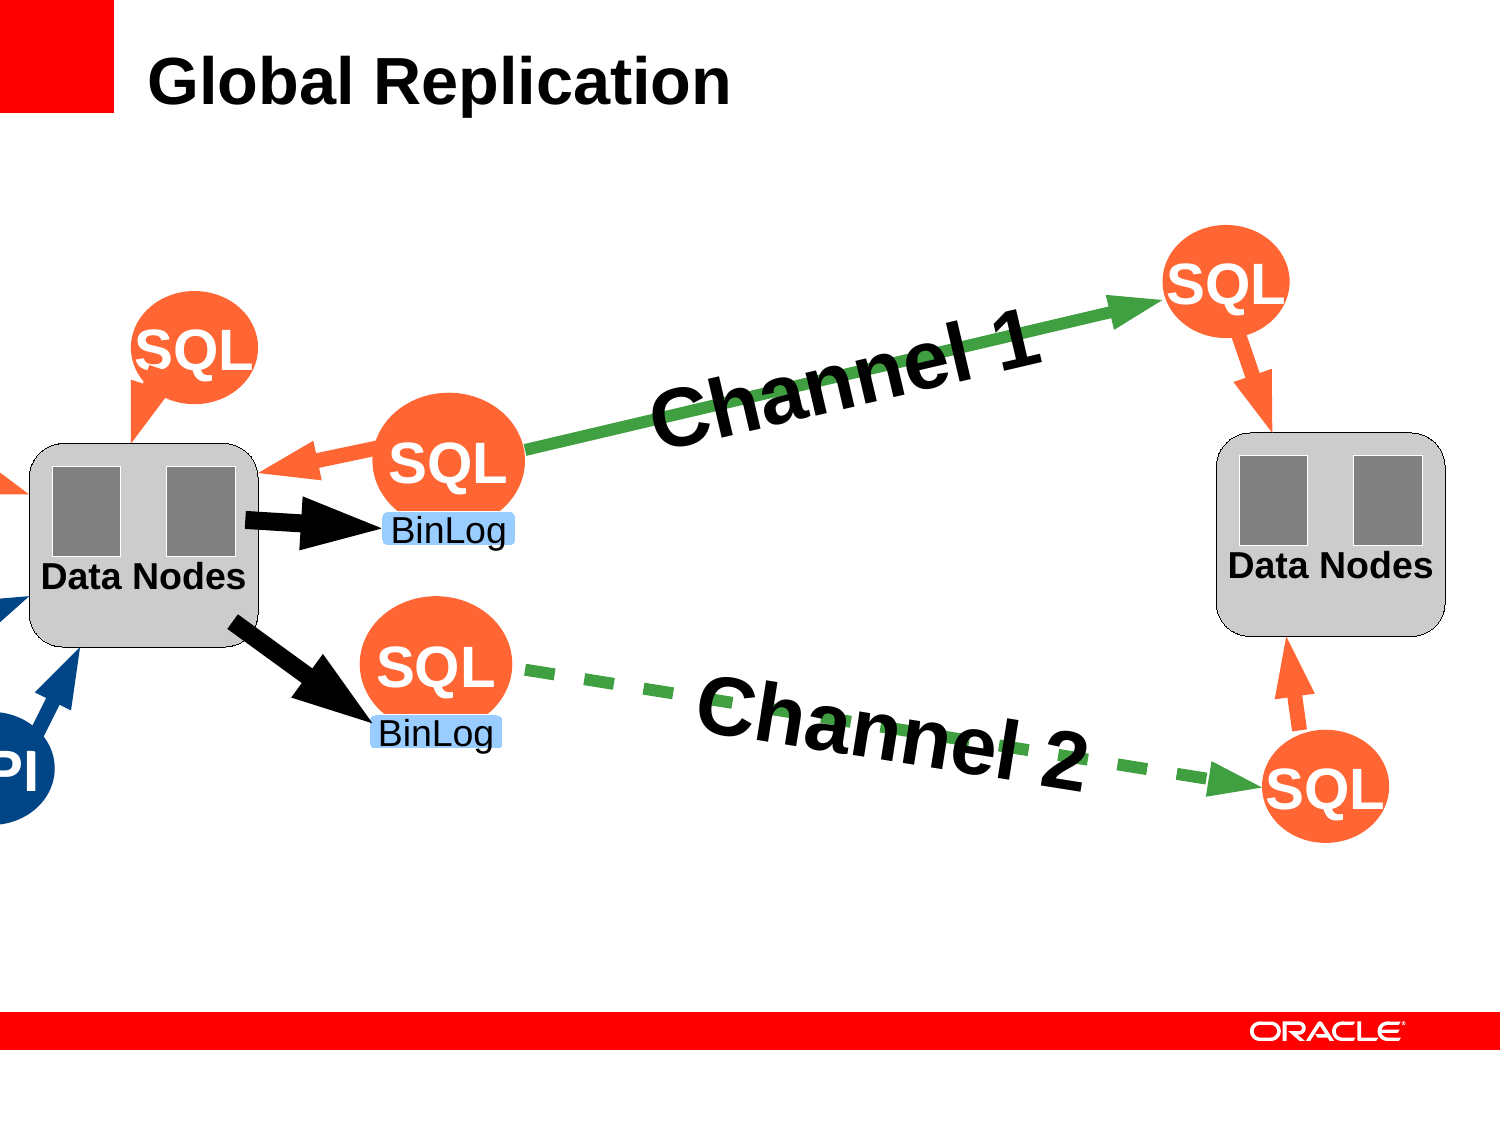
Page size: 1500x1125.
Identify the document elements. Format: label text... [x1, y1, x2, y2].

text_box [52, 466, 121, 557]
text_box SQL [372, 392, 526, 511]
text_box API [0, 757, 12, 770]
text_box SQL [1262, 729, 1390, 843]
text_box [1239, 455, 1308, 546]
text_box [1353, 455, 1423, 546]
text_box SQL [130, 291, 259, 405]
text_box [166, 466, 236, 557]
text_box BinLog [381, 511, 516, 546]
picture [0, 0, 114, 113]
text_box API [0, 712, 55, 825]
text_box SQL [1162, 224, 1290, 339]
text_box BinLog [478, 728, 488, 744]
title Global Replication [147, 8, 1392, 119]
text_box BinLog [369, 714, 503, 749]
picture [0, 1012, 1500, 1050]
text_box Data Nodes [29, 443, 259, 648]
text_box SQL [359, 596, 513, 714]
text_box BinLog [491, 525, 501, 541]
text_box Data Nodes [1216, 432, 1446, 637]
